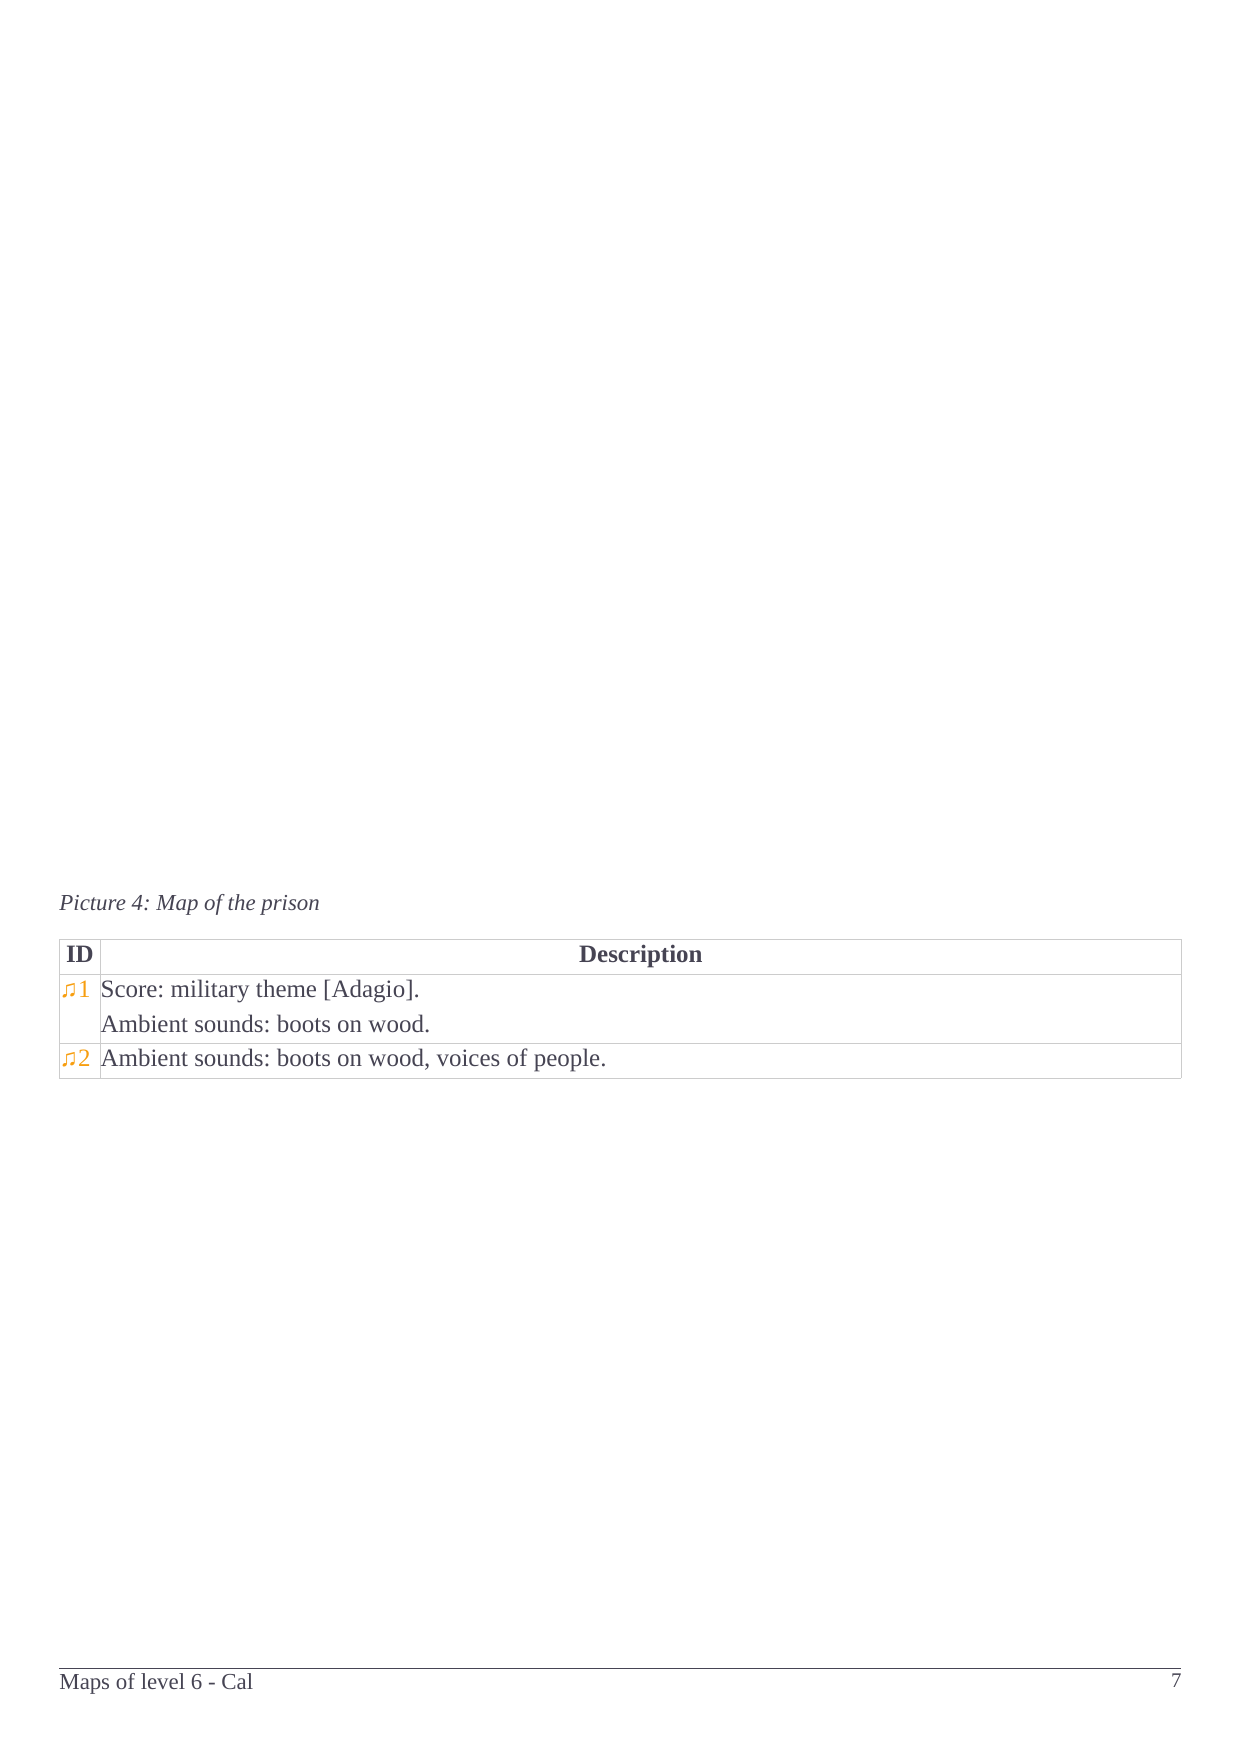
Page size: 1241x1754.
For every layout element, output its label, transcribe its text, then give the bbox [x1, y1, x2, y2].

table_header Description [101, 940, 1181, 974]
table_cell ♫2 [60, 1044, 100, 1078]
table_cell Ambient sounds: boots on wood, voices of people. [101, 1044, 1181, 1078]
table_header [64, 896, 70, 903]
table_cell Score: military theme [Adagio]. Ambient sounds: boots on wood. [101, 975, 1181, 1043]
table_header ID [60, 940, 100, 974]
table_cell ♫1 [60, 975, 100, 1043]
table_header [59, 59, 1181, 939]
